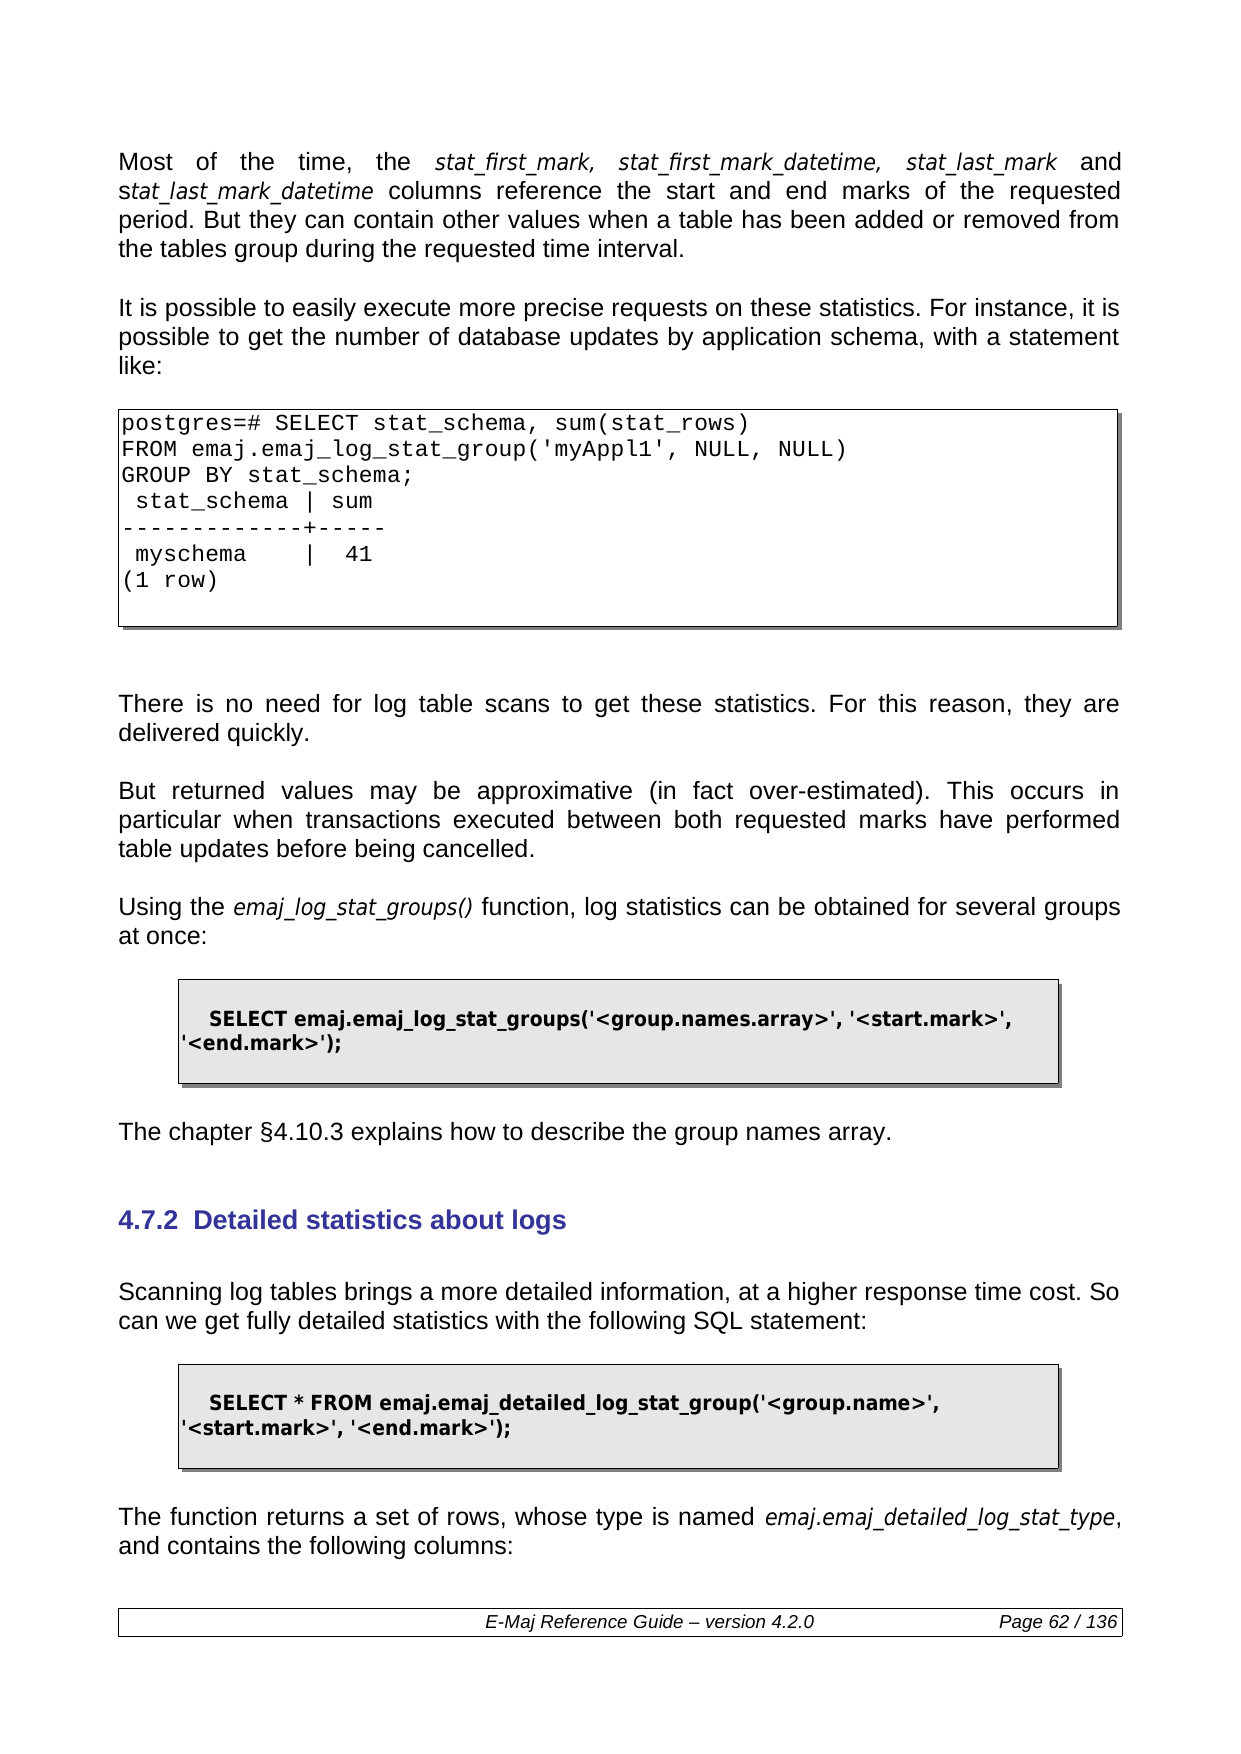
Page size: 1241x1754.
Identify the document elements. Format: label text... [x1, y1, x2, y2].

text Most of the time, the stat_first_mark, stat_first_mark_datetime, stat_last_mark and stat_last_mark_datetime columns reference the start and end marks of the requested period. But they can contain other values when a table has been added or removed from the tables group during the requested time interval. [118, 147, 1122, 263]
subtitle Detailed statistics about logs [118, 1204, 1122, 1235]
text SELECT emaj.emaj_log_stat_groups('<group.names.array>', '<start.mark>', '<end.mark>'); [179, 1003, 1058, 1052]
text SELECT * FROM emaj.emaj_detailed_log_stat_group('<group.name>', '<start.mark>', '<end.mark>'); [179, 1388, 1058, 1437]
text The chapter §4.10.3 explains how to describe the group names array. [118, 1117, 1122, 1146]
text myschema | 41 [119, 539, 1117, 565]
text postgres=# SELECT stat_schema, sum(stat_rows) [119, 410, 1117, 435]
text stat_schema | sum [119, 487, 1117, 513]
text (1 row) [119, 565, 1117, 594]
text The function returns a set of rows, whose type is named emaj.emaj_detailed_log_stat_type, and contains the following columns: [118, 1501, 1122, 1559]
text GROUP BY stat_schema; [119, 461, 1117, 487]
text -------------+----- [119, 513, 1117, 539]
text Scanning log tables brings a more detailed information, at a higher response time cost. So can we get fully detailed statistics with the following SQL statement: [118, 1277, 1122, 1335]
text There is no need for log table scans to get these statistics. For this reason, they are delivered quickly. [118, 688, 1122, 747]
text FROM emaj.emaj_log_stat_group('myAppl1', NULL, NULL) [119, 435, 1117, 461]
text Using the emaj_log_stat_groups() function, log statistics can be obtained for several groups at once: [118, 892, 1122, 950]
text But returned values may be approximative (in fact over-estimated). This occurs in particular when transactions executed between both requested marks have performed table updates before being cancelled. [118, 776, 1122, 863]
text It is possible to easily execute more precise requests on these statistics. For instance, it is possible to get the number of database updates by application schema, with a statement like: [118, 292, 1122, 380]
